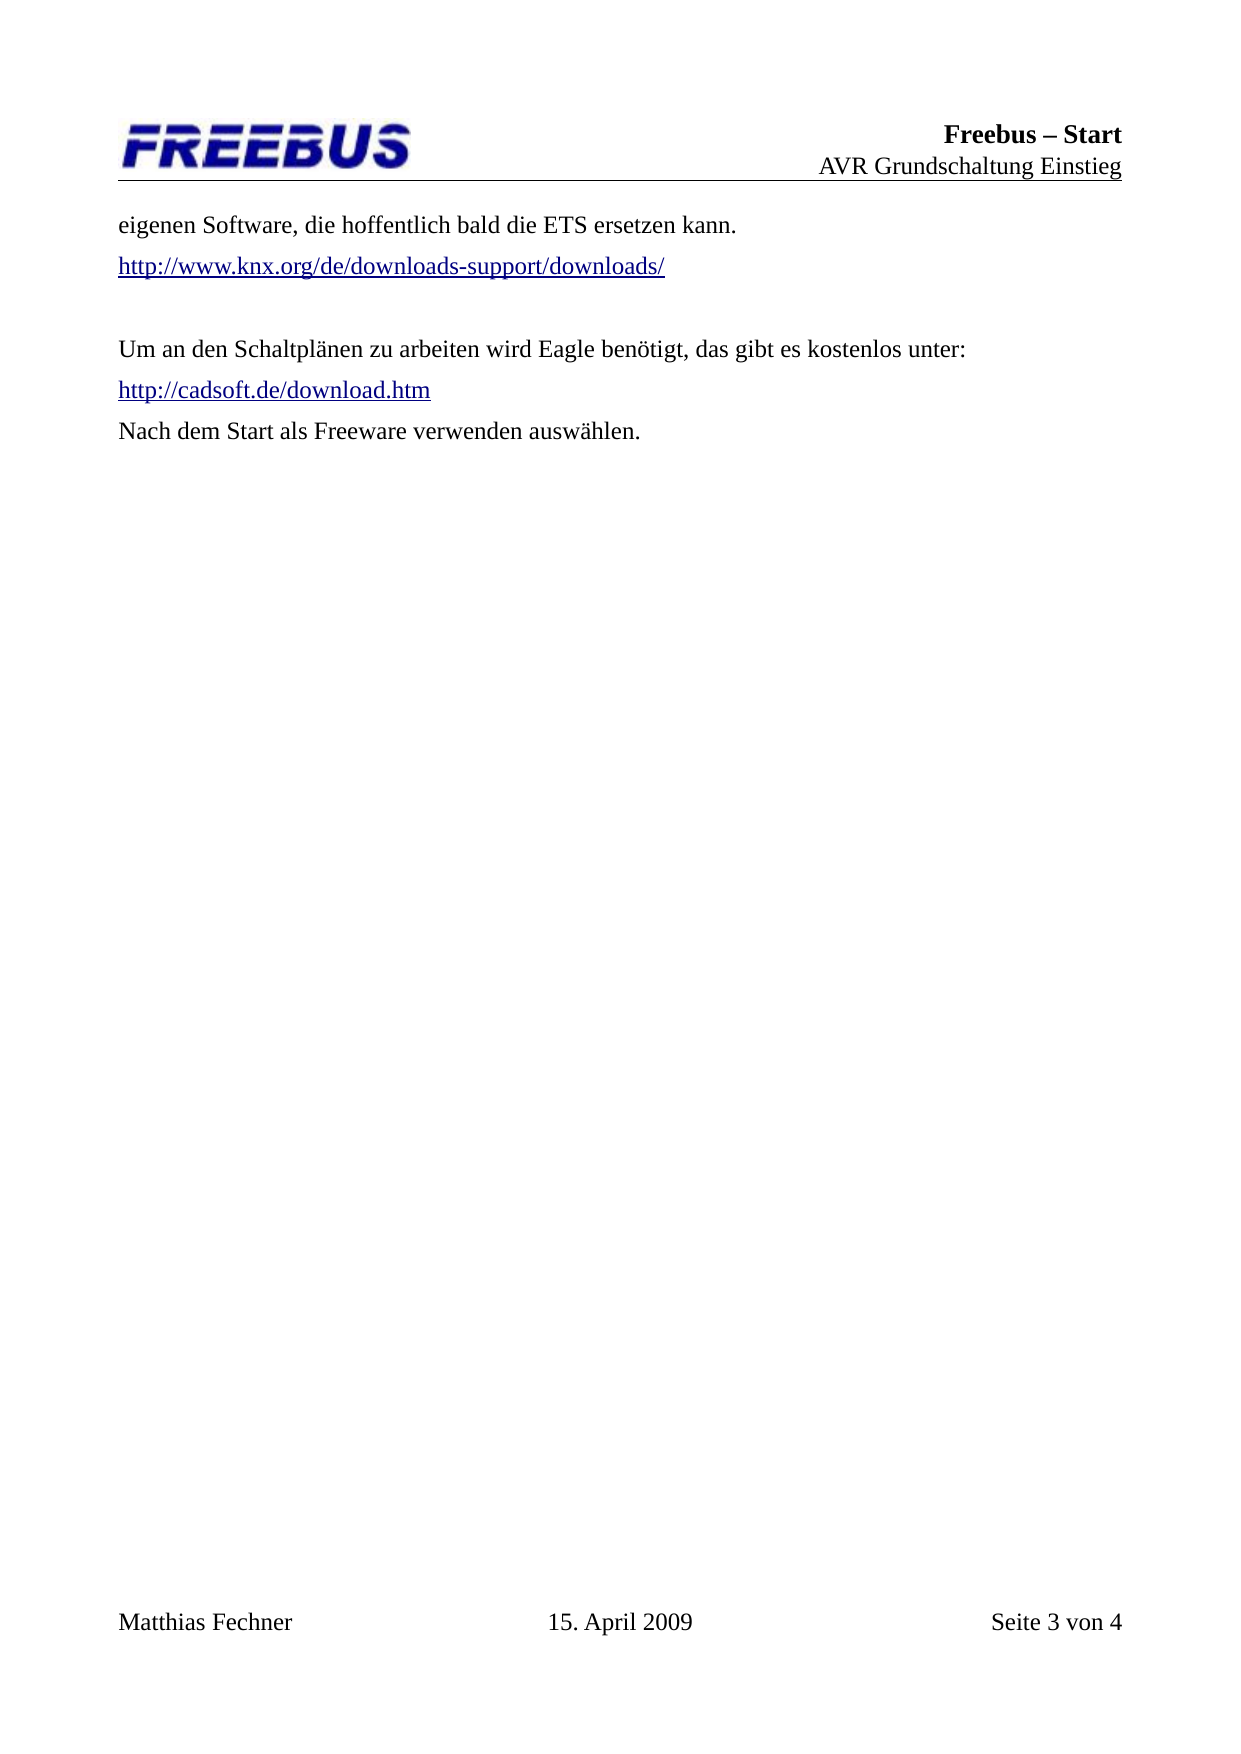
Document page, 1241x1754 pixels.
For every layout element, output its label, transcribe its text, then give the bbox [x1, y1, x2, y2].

text eigenen Software, die hoffentlich bald die ETS ersetzen kann. [118, 210, 1122, 239]
text Um an den Schaltplänen zu arbeiten wird Eagle benötigt, das gibt es kostenlos unter: [118, 334, 1122, 362]
picture [118, 118, 411, 172]
text http://cadsoft.de/download.htm [118, 375, 1122, 404]
text Nach dem Start als Freeware verwenden auswählen. [118, 416, 1122, 445]
text http://www.knx.org/de/downloads-support/downloads/ [118, 251, 1122, 280]
